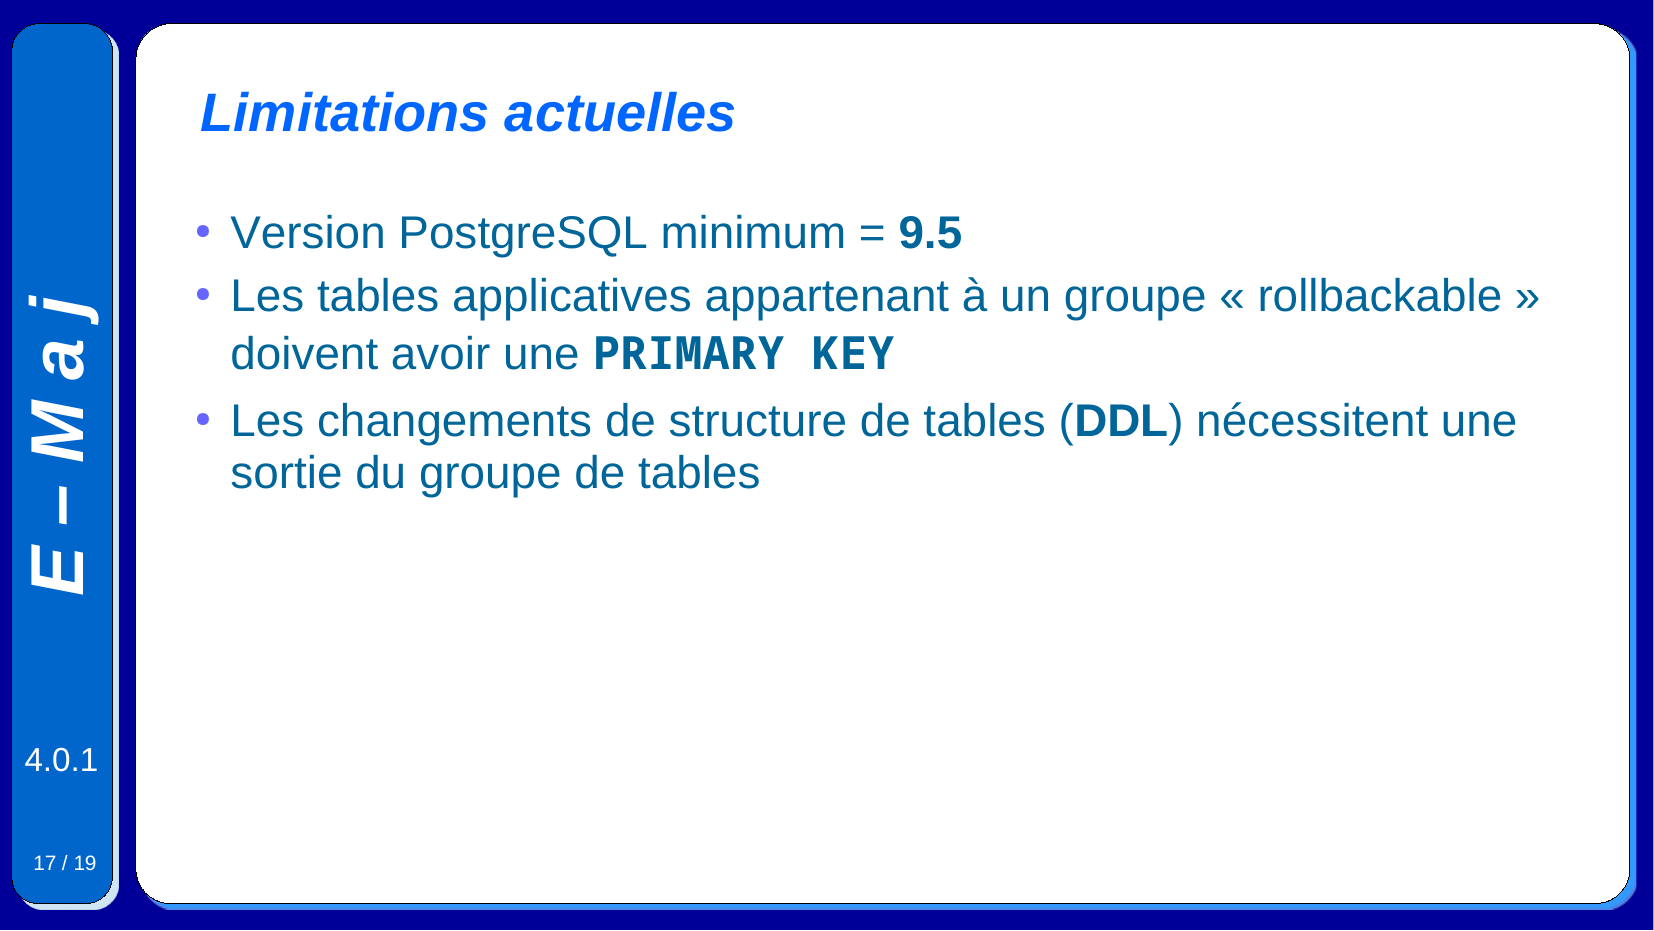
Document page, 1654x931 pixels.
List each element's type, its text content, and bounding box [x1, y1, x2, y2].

title Limitations actuelles [200, 34, 1575, 191]
list Version PostgreSQL minimum = 9.5 Les tables applicatives appartenant à un groupe « rollbackable » doivent avoir une PRIMARY KEY Les changements de structure de tables (DDL) nécessitent une sortie du groupe de tables [177, 206, 1587, 827]
